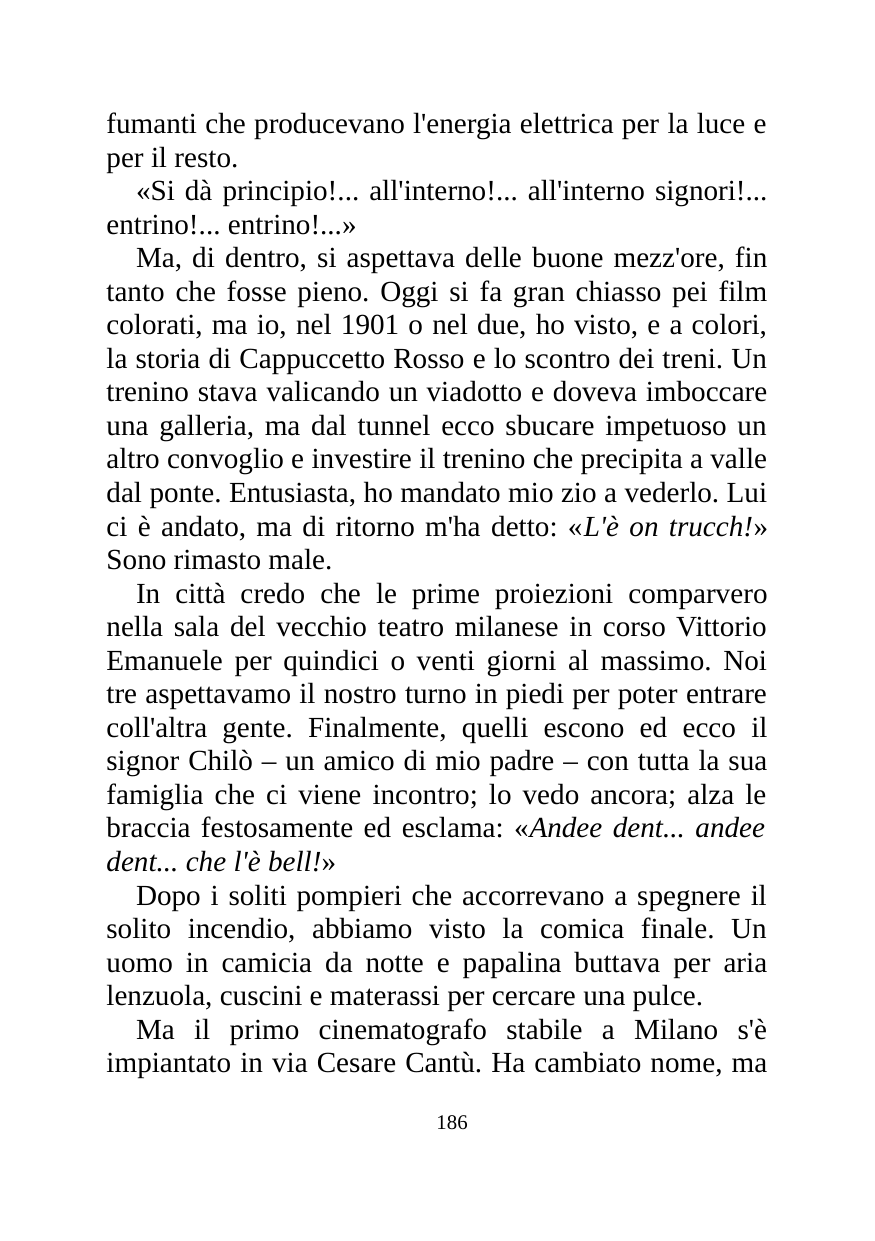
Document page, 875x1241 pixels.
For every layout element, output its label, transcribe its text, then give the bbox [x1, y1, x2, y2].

text Ma, di dentro, si aspettava delle buone mezz'ore, fin tanto che fosse pieno. Oggi si fa gran chiasso pei film colorati, ma io, nel 1901 o nel due, ho visto, e a colori, la storia di Cappuccetto Rosso e lo scontro dei treni. Un trenino stava valicando un viadotto e doveva imboccare una galleria, ma dal tunnel ecco sbucare impetuoso un altro convoglio e investire il trenino che precipita a valle dal ponte. Entusiasta, ho mandato mio zio a vederlo. Lui ci è andato, ma di ritorno m'ha detto: «L'è on trucch!» Sono rimasto male. [106, 240, 768, 576]
text «Si dà principio!... all'interno!... all'interno signori!... entrino!... entrino!...» [106, 173, 768, 240]
text Ma il primo cinematografo stabile a Milano s'è impiantato in via Cesare Cantù. Ha cambiato nome, ma [106, 1012, 768, 1079]
text Dopo i soliti pompieri che accorrevano a spegnere il solito incendio, abbiamo visto la comica finale. Un uomo in camicia da notte e papalina buttava per aria lenzuola, cuscini e materassi per cercare una pulce. [106, 878, 768, 1012]
text fumanti che producevano l'energia elettrica per la luce e per il resto. [106, 106, 768, 173]
text In città credo che le prime proiezioni comparvero nella sala del vecchio teatro milanese in corso Vittorio Emanuele per quindici o venti giorni al massimo. Noi tre aspettavamo il nostro turno in piedi per poter entrare coll'altra gente. Finalmente, quelli escono ed ecco il signor Chilò – un amico di mio padre – con tutta la sua famiglia che ci viene incontro; lo vedo ancora; alza le braccia festosamente ed esclama: «Andee dent... andee dent... che l'è bell!» [106, 576, 768, 878]
